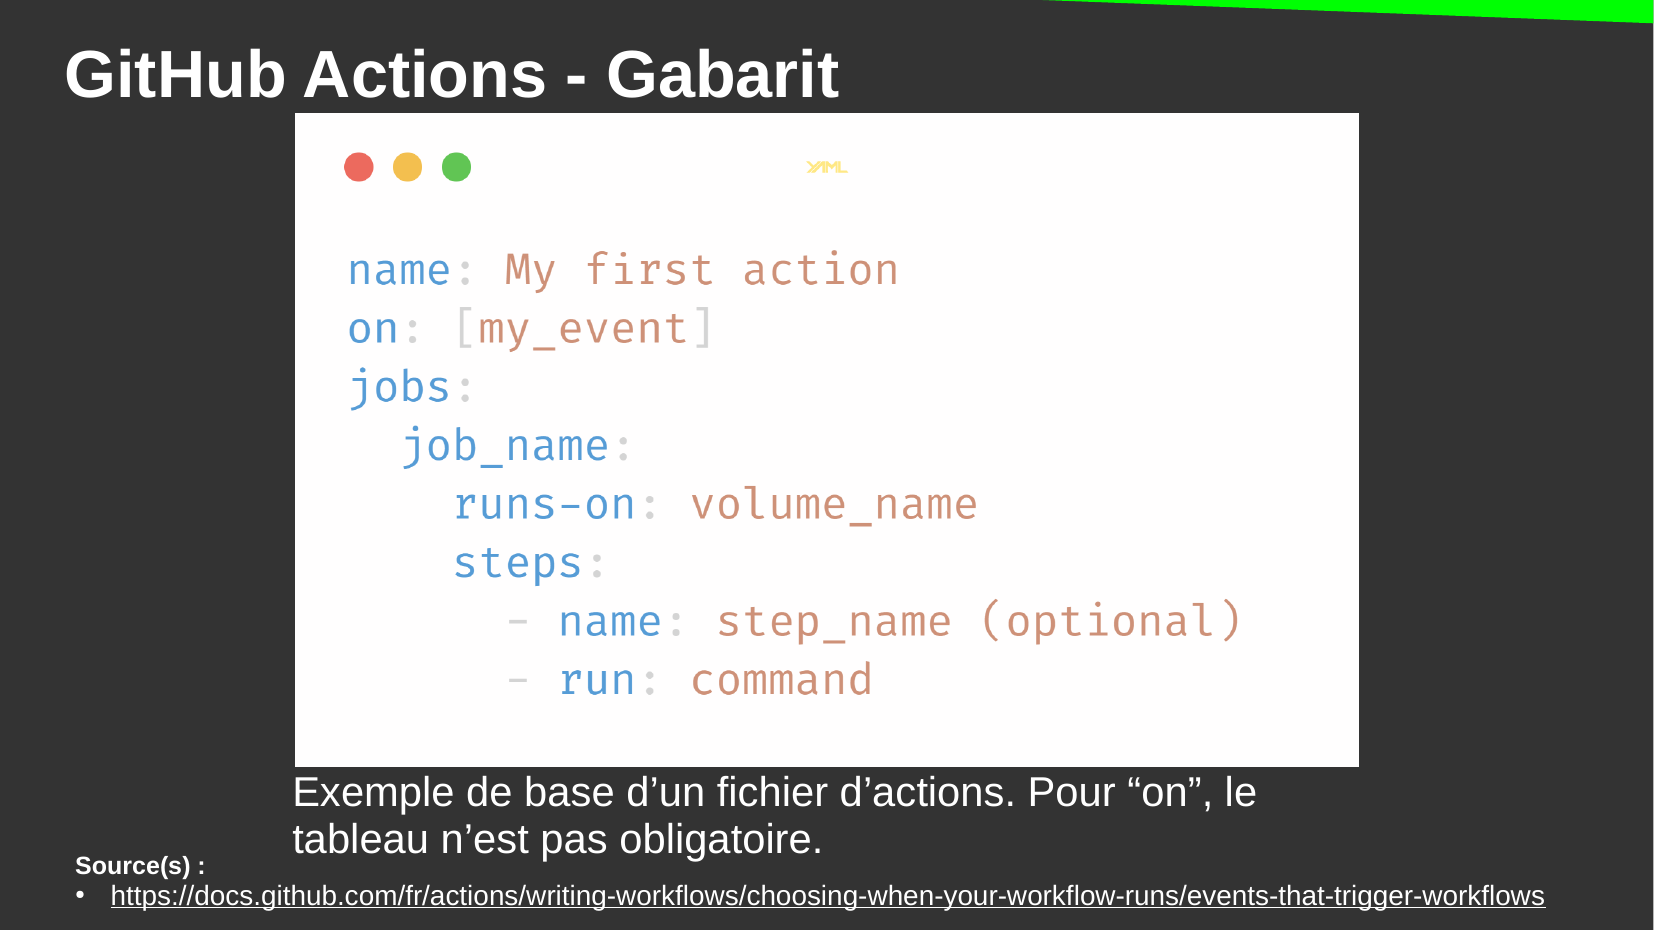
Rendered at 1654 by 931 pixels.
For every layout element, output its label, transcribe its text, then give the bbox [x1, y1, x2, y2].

text_box Exemple de base d’un fichier d’actions. Pour “on”, le tableau n’est pas obligatoire. [277, 761, 1412, 870]
text_box [1042, 0, 1654, 24]
text_box Source(s) : https://docs.github.com/fr/actions/writing-workflows/choosing-when-your-workflow-runs/events-that-trigger-workflows [60, 844, 1607, 919]
picture [295, 113, 1359, 761]
title GitHub Actions - Gabarit [64, 37, 1105, 119]
